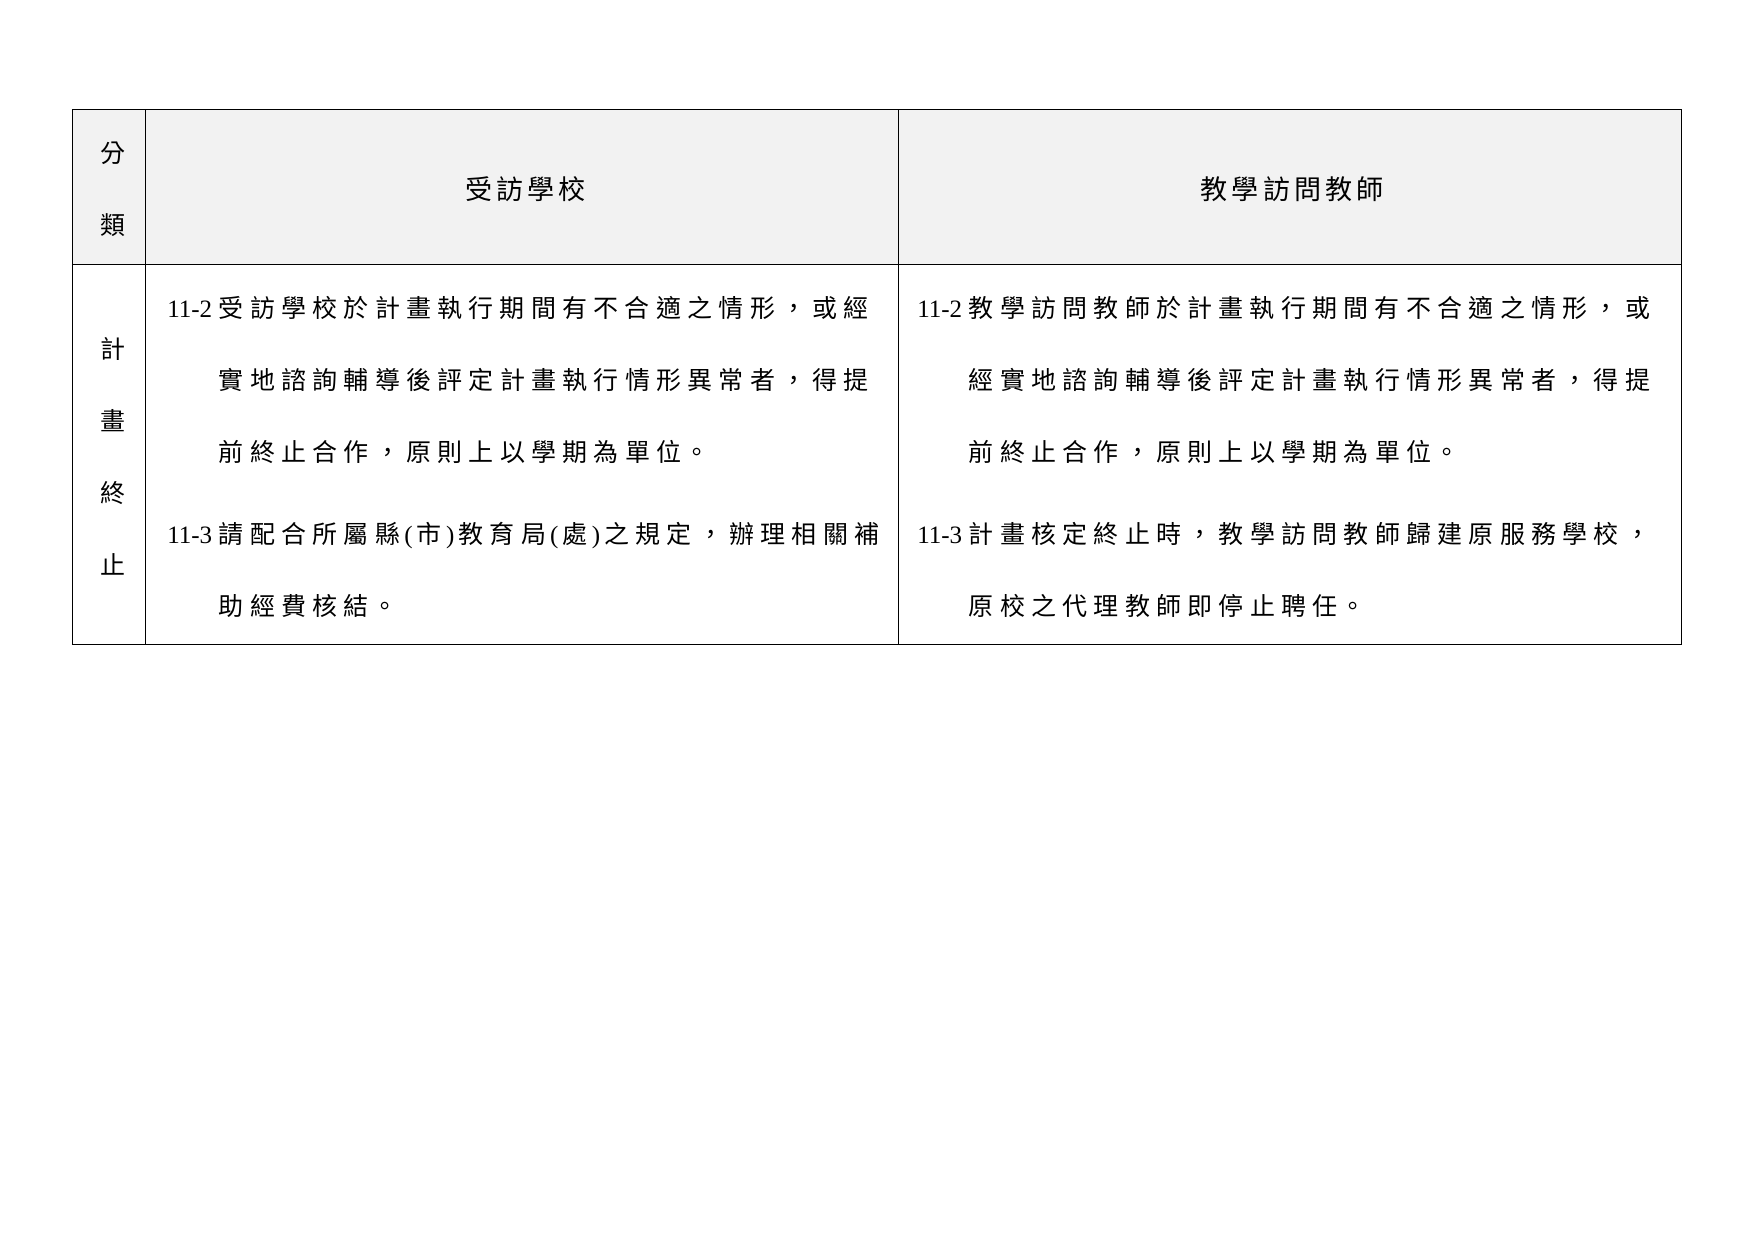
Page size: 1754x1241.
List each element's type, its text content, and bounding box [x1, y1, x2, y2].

table_header 受訪學校 [146, 110, 898, 264]
table_header 分類 [73, 110, 145, 264]
table_cell 11-2教學訪問教師於計畫執行期間有不合適之情形，或經實地諮詢輔導後評定計畫執行情形異常者，得提前終止合作，原則上以學期為單位。 11-3計畫核定終止時，教學訪問教師歸建原服務學校，原校之代理教師即停止聘任。 [899, 265, 1681, 644]
table_header 教學訪問教師 [899, 110, 1681, 264]
table_cell 11-2受訪學校於計畫執行期間有不合適之情形，或經實地諮詢輔導後評定計畫執行情形異常者，得提前終止合作，原則上以學期為單位。 11-3請配合所屬縣(市)教育局(處)之規定，辦理相關補助經費核結。 [146, 265, 898, 644]
table_cell 計畫終止 [73, 265, 145, 644]
